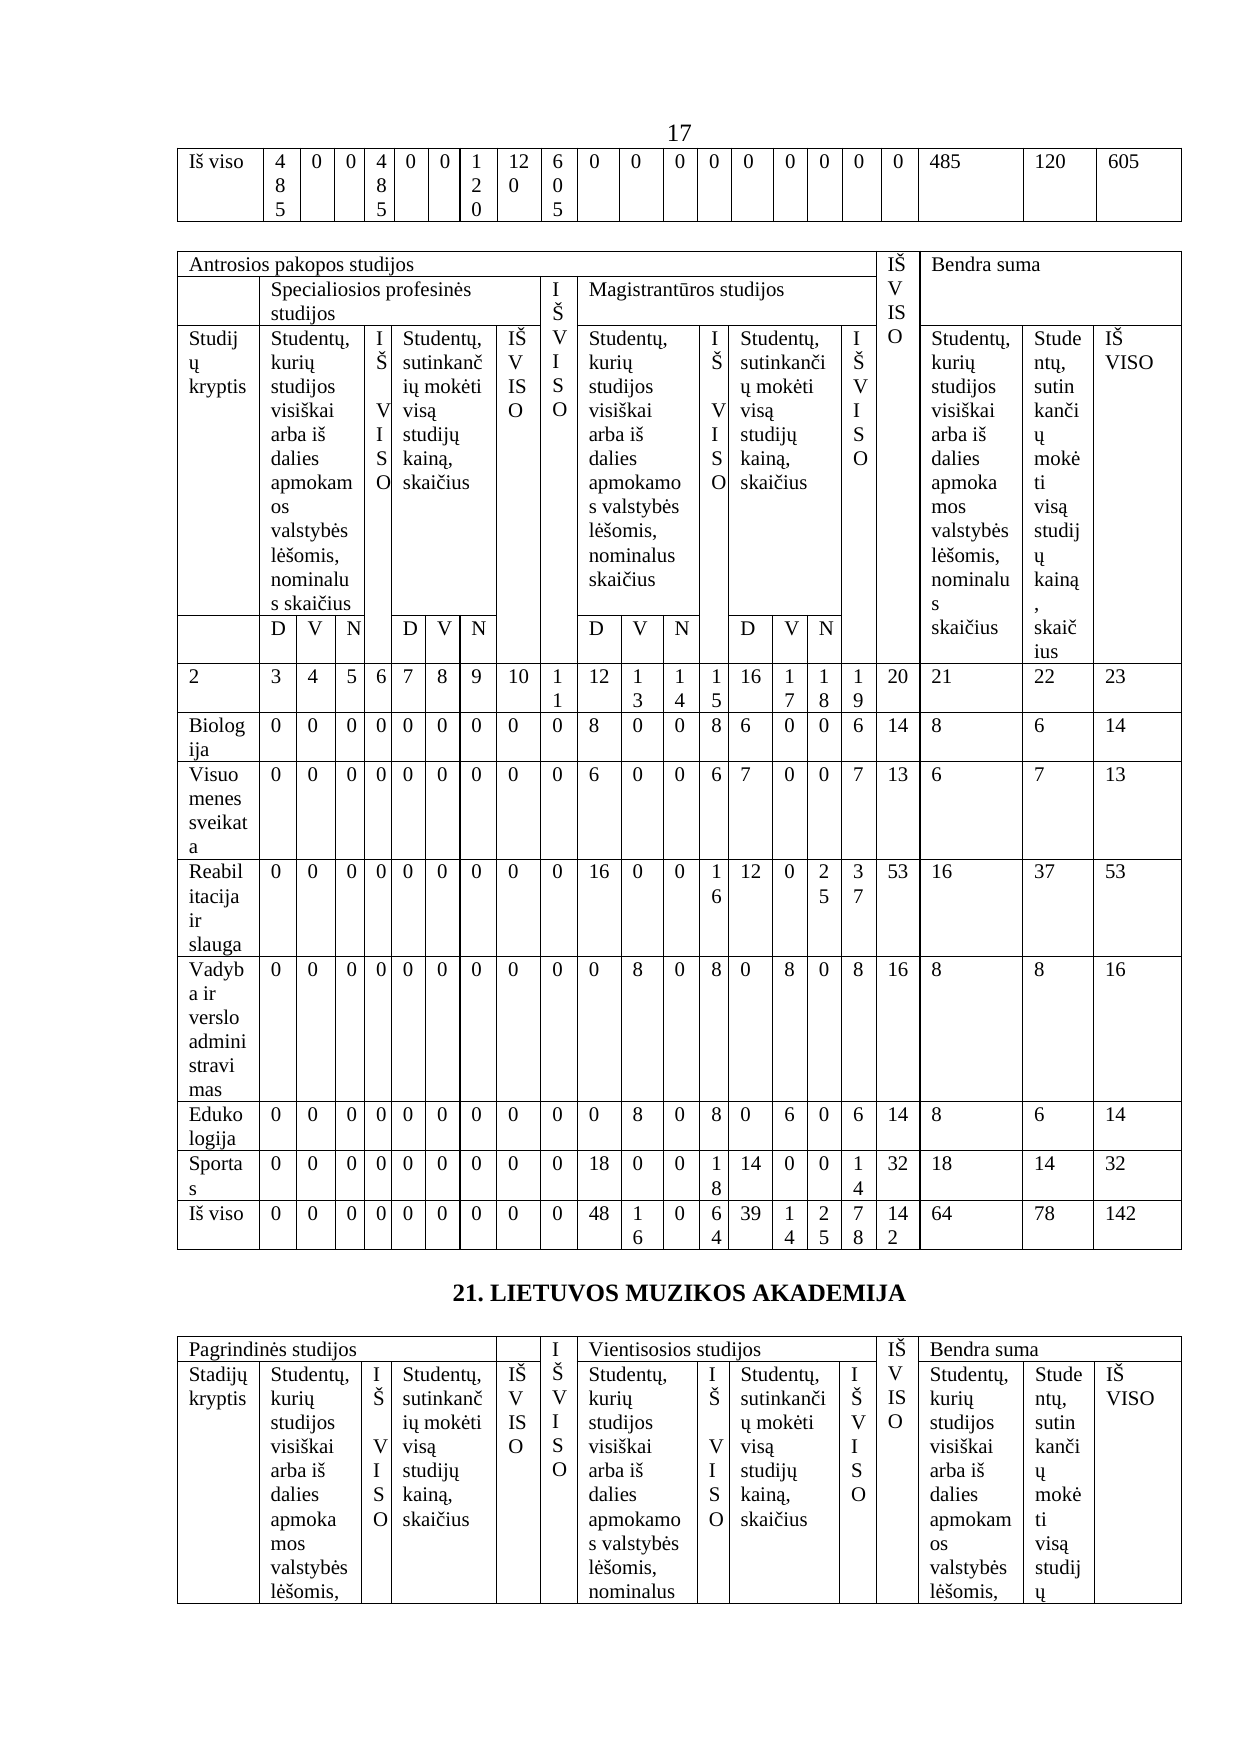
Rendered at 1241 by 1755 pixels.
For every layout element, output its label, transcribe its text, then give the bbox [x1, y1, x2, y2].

table_cell 0 [541, 1151, 577, 1199]
table_cell 0 [622, 860, 663, 956]
table_cell 16 [700, 860, 728, 956]
table_cell 0 [664, 1102, 699, 1150]
table_cell 0 [336, 860, 364, 956]
table_cell Edukologija [178, 1102, 259, 1150]
text 21. LIETUVOS MUZIKOS AKADEMIJA [177, 1278, 1181, 1307]
table_cell 0 [426, 713, 459, 761]
table_cell Vadyba ir verslo administravimas [178, 957, 259, 1101]
table_cell 0 [774, 149, 807, 221]
table_cell 0 [426, 957, 459, 1101]
table_cell 78 [842, 1201, 876, 1249]
table_cell Studentų, kurių studijos visiškai arba iš dalies apmokamos valstybės lėšomis, nominalus skaičius [260, 326, 364, 615]
table_cell N [461, 616, 496, 663]
table_cell 0 [698, 149, 731, 221]
table_cell 0 [429, 149, 459, 221]
table_cell 16 [1094, 957, 1181, 1101]
table_cell 0 [365, 957, 391, 1101]
table_cell 0 [297, 713, 335, 761]
table_cell 6 [578, 762, 621, 858]
table_cell 0 [664, 1201, 699, 1249]
table_cell 14 [1094, 713, 1181, 761]
table_cell 0 [622, 1151, 663, 1199]
table_cell 0 [622, 713, 663, 761]
table_cell 16 [921, 860, 1022, 956]
table_cell 0 [335, 149, 364, 221]
table_cell 8 [622, 957, 663, 1101]
table_cell IŠ VISO [842, 326, 876, 663]
table_cell 0 [808, 713, 841, 761]
table_cell 0 [260, 860, 296, 956]
table_cell 120 [1024, 149, 1096, 221]
table_header Vientisosios studijos [578, 1337, 876, 1361]
table_cell [178, 277, 259, 325]
table_cell 6 [1023, 713, 1093, 761]
table_cell 0 [541, 957, 577, 1101]
table_cell 16 [578, 860, 621, 956]
table_cell 11 [541, 664, 577, 712]
table_cell 0 [426, 762, 459, 858]
table_cell 8 [1023, 957, 1093, 1101]
table_cell 0 [461, 762, 496, 858]
table_cell 0 [773, 860, 807, 956]
table_cell 0 [336, 1151, 364, 1199]
table_cell Studentų, kurių studijos visiškai arba iš dalies apmokamos valstybės lėšomis, nominalus skaičius [578, 326, 699, 615]
table_cell 0 [365, 860, 391, 956]
table_cell Iš viso [178, 1201, 259, 1249]
table_cell 14 [1023, 1151, 1093, 1199]
table_cell 0 [541, 1102, 577, 1150]
table_cell Studentų, sutinkančių mokėti visą studijų kainą, skaičius [1023, 326, 1093, 663]
table_cell 0 [808, 762, 841, 858]
table_cell 0 [541, 1201, 577, 1249]
table_cell 0 [260, 1151, 296, 1199]
table_cell V [622, 616, 663, 663]
table_cell 78 [1023, 1201, 1093, 1249]
table_header Pagrindinės studijos [178, 1337, 496, 1361]
table_cell 23 [1094, 664, 1181, 712]
table_cell 0 [392, 713, 425, 761]
table_cell 0 [392, 762, 425, 858]
table_cell IŠ VISO [698, 1362, 729, 1603]
table_cell 13 [877, 762, 919, 858]
table_cell 0 [392, 1151, 425, 1199]
table_cell 6 [773, 1102, 807, 1150]
table_cell 0 [392, 860, 425, 956]
table_cell 37 [1023, 860, 1093, 956]
table_cell 0 [729, 957, 772, 1101]
table_cell 0 [392, 957, 425, 1101]
table_cell Studentų, kurių studijos visiškai arba iš dalies apmokamos valstybės lėšomis, nominalus [578, 1362, 697, 1603]
table_cell 0 [260, 1201, 296, 1249]
table_cell V [297, 616, 335, 663]
table_cell 19 [842, 664, 876, 712]
table_cell 0 [260, 762, 296, 858]
table_cell IŠ VISO [840, 1362, 876, 1603]
table_cell D [260, 616, 296, 663]
table_cell 0 [620, 149, 663, 221]
table_cell N [664, 616, 699, 663]
table_header IŠ VISO [541, 1337, 577, 1603]
table_cell 21 [921, 664, 1022, 712]
table_cell 18 [578, 1151, 621, 1199]
table_cell Studijų kryptis [178, 326, 259, 615]
table_cell 605 [542, 149, 577, 221]
table_cell IŠ VISO [362, 1362, 391, 1603]
table_cell 0 [497, 957, 540, 1101]
table_cell 0 [260, 1102, 296, 1150]
table_cell 0 [461, 1102, 496, 1150]
table_header Bendra suma [921, 252, 1181, 325]
table_cell 16 [622, 1201, 663, 1249]
table_cell 8 [921, 713, 1022, 761]
table_cell 0 [461, 860, 496, 956]
table_cell 0 [664, 149, 697, 221]
table_cell Biologija [178, 713, 259, 761]
table_cell 8 [700, 713, 728, 761]
table_cell 0 [336, 713, 364, 761]
table_cell 12 [729, 860, 772, 956]
table_cell IŠ VISO [497, 326, 540, 663]
table_cell 0 [336, 1201, 364, 1249]
table_cell 0 [365, 1151, 391, 1199]
table_cell 8 [700, 1102, 728, 1150]
table_cell 3 [260, 664, 296, 712]
table_cell 0 [843, 149, 881, 221]
table_cell 17 [773, 664, 807, 712]
table_cell 0 [808, 957, 841, 1101]
table_cell IŠ VISO [700, 326, 728, 663]
table_cell 0 [260, 713, 296, 761]
table_cell 0 [808, 149, 842, 221]
table_cell IŠ VISO [365, 326, 391, 663]
table_cell 0 [297, 1201, 335, 1249]
table_cell 0 [622, 762, 663, 858]
table_cell Stadijų kryptis [178, 1362, 259, 1603]
table_cell 10 [497, 664, 540, 712]
table_cell 0 [365, 762, 391, 858]
table_cell 0 [541, 762, 577, 858]
table_cell 22 [1023, 664, 1093, 712]
table_cell Studentų, sutinkančių mokėti visą studijų [1024, 1362, 1094, 1603]
table_cell Sportas [178, 1151, 259, 1199]
table_cell Studentų, sutinkančių mokėti visą studijų kainą, skaičius [730, 1362, 839, 1603]
table_cell 0 [461, 713, 496, 761]
table_cell 0 [578, 1102, 621, 1150]
table_cell 64 [700, 1201, 728, 1249]
table_cell 0 [664, 957, 699, 1101]
table_cell 0 [497, 1151, 540, 1199]
table_cell 15 [700, 664, 728, 712]
table_header Bendra suma [919, 1337, 1181, 1361]
table_cell Studentų, kurių studijos visiškai arba iš dalies apmokamos valstybės lėšomis, [260, 1362, 361, 1603]
table_cell 32 [1094, 1151, 1181, 1199]
table_cell Reabilitacija ir slauga [178, 860, 259, 956]
table_cell 25 [808, 1201, 841, 1249]
table_cell N [336, 616, 364, 663]
table_header IŠ VISO [877, 1337, 918, 1603]
table_cell 18 [921, 1151, 1022, 1199]
table_cell 142 [1094, 1201, 1181, 1249]
table_cell 0 [729, 1102, 772, 1150]
table_cell 0 [497, 1201, 540, 1249]
table_cell 142 [877, 1201, 919, 1249]
table_cell [178, 616, 259, 663]
table_cell N [808, 616, 841, 663]
table_cell 14 [842, 1151, 876, 1199]
table_cell 0 [882, 149, 918, 221]
table_cell 53 [877, 860, 919, 956]
table_cell 0 [773, 713, 807, 761]
table_cell 0 [426, 860, 459, 956]
table_header IŠ VISO [877, 252, 919, 663]
table_cell Studentų, sutinkančių mokėti visą studijų kainą, skaičius [392, 326, 496, 615]
table_cell 7 [729, 762, 772, 858]
table_cell 0 [336, 762, 364, 858]
table_cell 8 [700, 957, 728, 1101]
table_cell Specialiosios profesinės studijos [260, 277, 540, 325]
table_cell 0 [336, 1102, 364, 1150]
table_cell 64 [921, 1201, 1022, 1249]
table_cell 9 [461, 664, 496, 712]
table_cell 6 [729, 713, 772, 761]
table_cell 0 [297, 1102, 335, 1150]
table_header Antrosios pakopos studijos [178, 252, 876, 276]
table_cell IŠ VISO [1094, 326, 1181, 663]
table_cell 0 [808, 1151, 841, 1199]
table_cell 5 [336, 664, 364, 712]
table_cell 4 [297, 664, 335, 712]
table_cell 120 [461, 149, 497, 221]
table_cell Iš viso [178, 149, 263, 221]
table_cell 485 [365, 149, 394, 221]
table_cell 0 [365, 713, 391, 761]
table_cell IŠ VISO [1095, 1362, 1181, 1603]
table_cell 0 [297, 860, 335, 956]
table_cell 0 [541, 713, 577, 761]
table_cell 0 [664, 1151, 699, 1199]
table_cell 18 [700, 1151, 728, 1199]
table_cell 0 [297, 957, 335, 1101]
table_cell 37 [842, 860, 876, 956]
table_cell 0 [578, 957, 621, 1101]
table_cell 0 [426, 1201, 459, 1249]
table_cell 8 [921, 957, 1022, 1101]
table_cell 14 [773, 1201, 807, 1249]
table_cell 16 [877, 957, 919, 1101]
table_cell 605 [1097, 149, 1181, 221]
table_cell 0 [773, 1151, 807, 1199]
table_cell Studentų, kurių studijos visiškai arba iš dalies apmokamos valstybės lėšomis, [919, 1362, 1023, 1603]
table_cell 0 [392, 1102, 425, 1150]
table_cell 14 [1094, 1102, 1181, 1150]
table_cell 0 [497, 860, 540, 956]
table_cell 0 [461, 1201, 496, 1249]
table_cell 8 [921, 1102, 1022, 1150]
table_cell 14 [877, 1102, 919, 1150]
table_cell 0 [664, 762, 699, 858]
table_cell Studentų, sutinkančių mokėti visą studijų kainą, skaičius [729, 326, 841, 615]
table_cell 0 [541, 860, 577, 956]
table_cell 48 [578, 1201, 621, 1249]
table_cell Magistrantūros studijos [578, 277, 876, 325]
table_cell 6 [842, 713, 876, 761]
table_cell 0 [426, 1102, 459, 1150]
table_cell 25 [808, 860, 841, 956]
table_cell 8 [773, 957, 807, 1101]
table_cell 6 [365, 664, 391, 712]
table_cell 0 [732, 149, 773, 221]
table_cell 53 [1094, 860, 1181, 956]
table_cell 6 [1023, 1102, 1093, 1150]
table_cell 0 [260, 957, 296, 1101]
table_cell 32 [877, 1151, 919, 1199]
table_cell 7 [1023, 762, 1093, 858]
table_cell 14 [664, 664, 699, 712]
table_cell 12 [578, 664, 621, 712]
table_cell 0 [395, 149, 428, 221]
table_header [497, 1337, 540, 1361]
table_cell 0 [664, 713, 699, 761]
table_cell 8 [578, 713, 621, 761]
table_cell 6 [842, 1102, 876, 1150]
table_cell Studentų, sutinkančių mokėti visą studijų kainą, skaičius [392, 1362, 496, 1603]
table_cell 0 [808, 1102, 841, 1150]
table_cell Visuomenes sveikata [178, 762, 259, 858]
table_cell 7 [842, 762, 876, 858]
table_cell V [426, 616, 459, 663]
table_cell 0 [664, 860, 699, 956]
table_cell 0 [365, 1102, 391, 1150]
table_cell 0 [336, 957, 364, 1101]
table_cell 120 [498, 149, 541, 221]
table_cell 2 [178, 664, 259, 712]
table_cell 0 [297, 762, 335, 858]
table_cell 13 [622, 664, 663, 712]
table_cell 14 [877, 713, 919, 761]
table_cell 485 [919, 149, 1023, 221]
table_cell 14 [729, 1151, 772, 1199]
table_cell 0 [461, 957, 496, 1101]
table_cell 39 [729, 1201, 772, 1249]
table_cell D [729, 616, 772, 663]
table_cell 6 [921, 762, 1022, 858]
table_cell 0 [773, 762, 807, 858]
table_cell 0 [497, 713, 540, 761]
table_cell 0 [497, 1102, 540, 1150]
table_cell 7 [392, 664, 425, 712]
table_cell Studentų, kurių studijos visiškai arba iš dalies apmokamos valstybės lėšomis, nominalus skaičius [921, 326, 1022, 663]
table_cell IŠ VISO [541, 277, 577, 663]
table_cell D [392, 616, 425, 663]
table_cell 0 [392, 1201, 425, 1249]
table_cell 0 [297, 1151, 335, 1199]
table_cell 0 [497, 762, 540, 858]
table_cell 6 [700, 762, 728, 858]
table_cell IŠ VISO [497, 1362, 540, 1603]
table_cell 8 [842, 957, 876, 1101]
table_cell 20 [877, 664, 919, 712]
table_cell 8 [426, 664, 459, 712]
table_cell 13 [1094, 762, 1181, 858]
table_cell 0 [461, 1151, 496, 1199]
table_cell 485 [264, 149, 300, 221]
table_cell 18 [808, 664, 841, 712]
table_cell 0 [365, 1201, 391, 1249]
table_cell D [578, 616, 621, 663]
table_cell 8 [622, 1102, 663, 1150]
table_cell 0 [301, 149, 334, 221]
table_cell V [773, 616, 807, 663]
table_cell 0 [426, 1151, 459, 1199]
table_cell 16 [729, 664, 772, 712]
table_cell 0 [578, 149, 619, 221]
